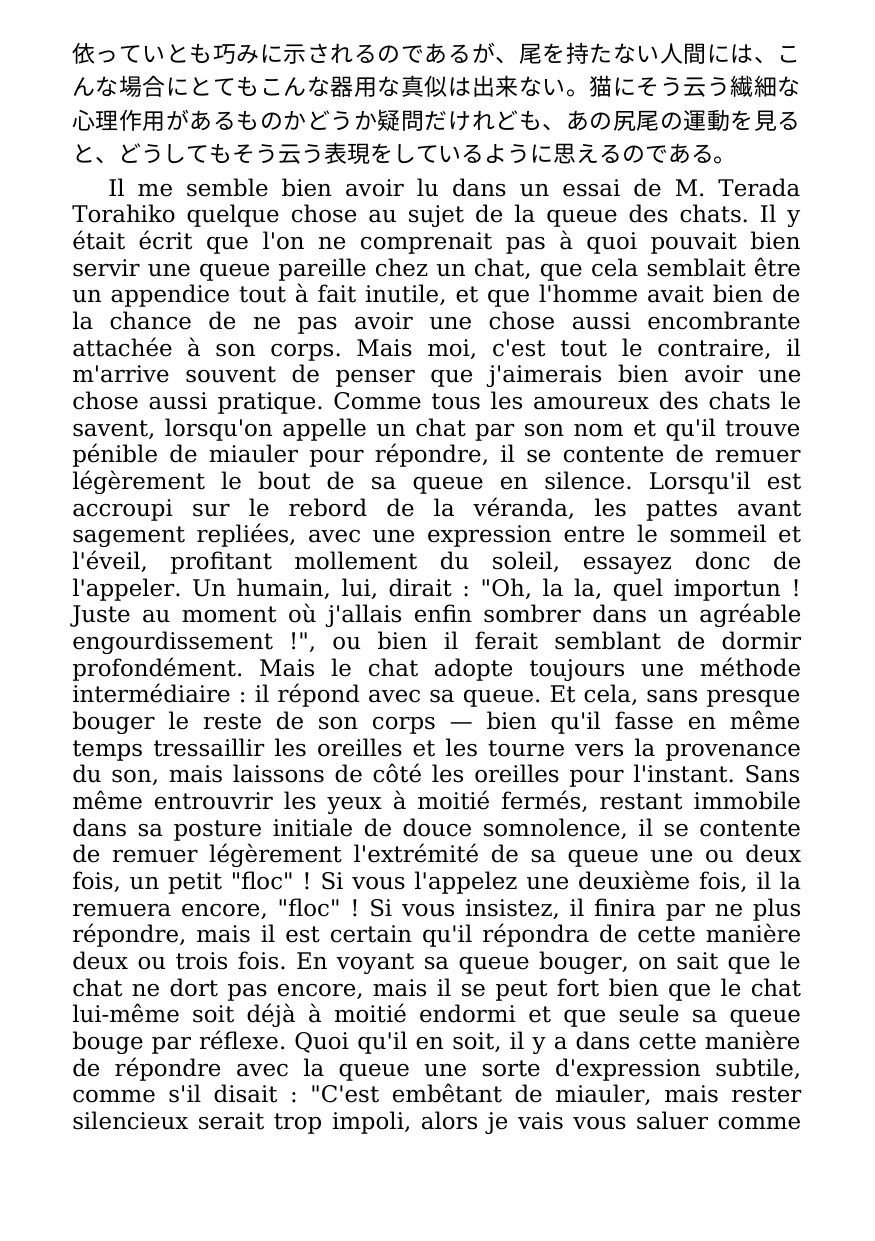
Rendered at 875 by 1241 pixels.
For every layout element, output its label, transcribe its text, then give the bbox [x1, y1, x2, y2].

text Il me semble bien avoir lu dans un essai de M. Terada Torahiko quelque chose au sujet de la queue des chats. Il y était écrit que l'on ne comprenait pas à quoi pouvait bien servir une queue pareille chez un chat, que cela semblait être un appendice tout à fait inutile, et que l'homme avait bien de la chance de ne pas avoir une chose aussi encombrante attachée à son corps. Mais moi, c'est tout le contraire, il m'arrive souvent de penser que j'aimerais bien avoir une chose aussi pratique. Comme tous les amoureux des chats le savent, lorsqu'on appelle un chat par son nom et qu'il trouve pénible de miauler pour répondre, il se contente de remuer légèrement le bout de sa queue en silence. Lorsqu'il est accroupi sur le rebord de la véranda, les pattes avant sagement repliées, avec une expression entre le sommeil et l'éveil, profitant mollement du soleil, essayez donc de l'appeler. Un humain, lui, dirait : "Oh, la la, quel importun ! Juste au moment où j'allais enfin sombrer dans un agréable engourdissement !", ou bien il ferait semblant de dormir profondément. Mais le chat adopte toujours une méthode intermédiaire : il répond avec sa queue. Et cela, sans presque bouger le reste de son corps — bien qu'il fasse en même temps tressaillir les oreilles et les tourne vers la provenance du son, mais laissons de côté les oreilles pour l'instant. Sans même entrouvrir les yeux à moitié fermés, restant immobile dans sa posture initiale de douce somnolence, il se contente de remuer légèrement l'extrémité de sa queue une ou deux fois, un petit "floc" ! Si vous l'appelez une deuxième fois, il la remuera encore, "floc" ! Si vous insistez, il finira par ne plus répondre, mais il est certain qu'il répondra de cette manière deux ou trois fois. En voyant sa queue bouger, on sait que le chat ne dort pas encore, mais il se peut fort bien que le chat lui-même soit déjà à moitié endormi et que seule sa queue bouge par réflexe. Quoi qu'il en soit, il y a dans cette manière de répondre avec la queue une sorte d'expression subtile, comme s'il disait : "C'est embêtant de miauler, mais rester silencieux serait trop impoli, alors je vais vous saluer comme [72, 175, 802, 1135]
text 依っていとも巧みに示されるのであるが、尾を持たない人間には、こんな場合にとてもこんな器用な真似は出来ない。猫にそう云う繊細な心理作用があるものかどうか疑問だけれども、あの尻尾の運動を見ると、どうしてもそう云う表現をしているように思えるのである。 [72, 36, 802, 169]
